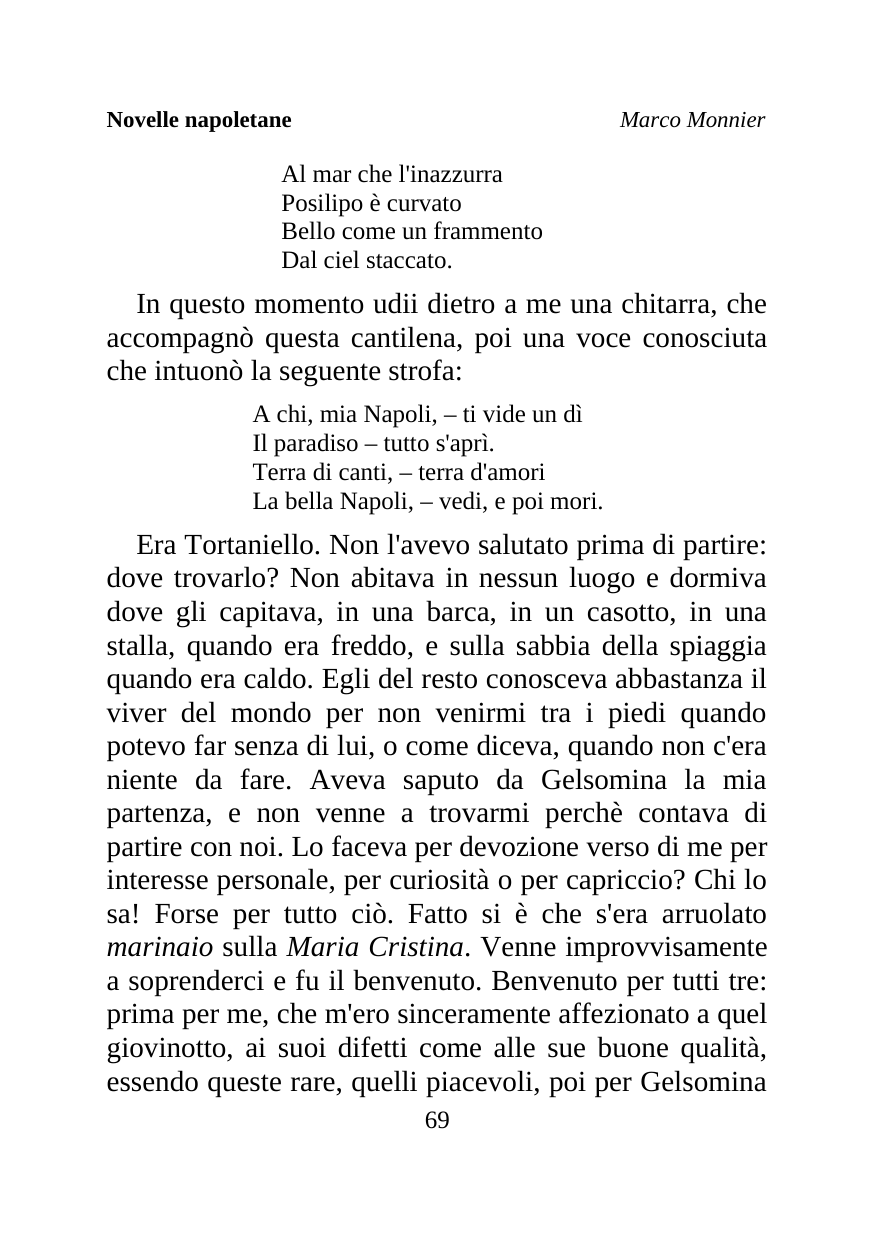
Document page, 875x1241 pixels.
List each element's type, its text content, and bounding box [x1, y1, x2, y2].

text Era Tortaniello. Non l'avevo salutato prima di partire: dove trovarlo? Non abitava in nessun luogo e dormiva dove gli capitava, in una barca, in un casotto, in una stalla, quando era freddo, e sulla sabbia della spiaggia quando era caldo. Egli del resto conosceva abbastanza il viver del mondo per non venirmi tra i piedi quando potevo far senza di lui, o come diceva, quando non c'era niente da fare. Aveva saputo da Gelsomina la mia partenza, e non venne a trovarmi perchè contava di partire con noi. Lo faceva per devozione verso di me per interesse personale, per curiosità o per capriccio? Chi lo sa! Forse per tutto ciò. Fatto si è che s'era arruolato marinaio sulla Maria Cristina. Venne improvvisamente a soprenderci e fu il benvenuto. Benvenuto per tutti tre: prima per me, che m'ero sinceramente affezionato a quel giovinotto, ai suoi difetti come alle sue buone qualità, essendo queste rare, quelli piacevoli, poi per Gelsomina [106, 527, 768, 1097]
text A chi, mia Napoli, – ti vide un dì Il paradiso – tutto s'aprì. Terra di canti, – terra d'amori La bella Napoli, – vedi, e poi mori. [252, 399, 768, 514]
text In questo momento udii dietro a me una chitarra, che accompagnò questa cantilena, poi una voce conosciuta che intuonò la seguente strofa: [106, 286, 768, 387]
text Al mar che l'inazzurra Posilipo è curvato Bello come un frammento Dal ciel staccato. [281, 159, 768, 274]
